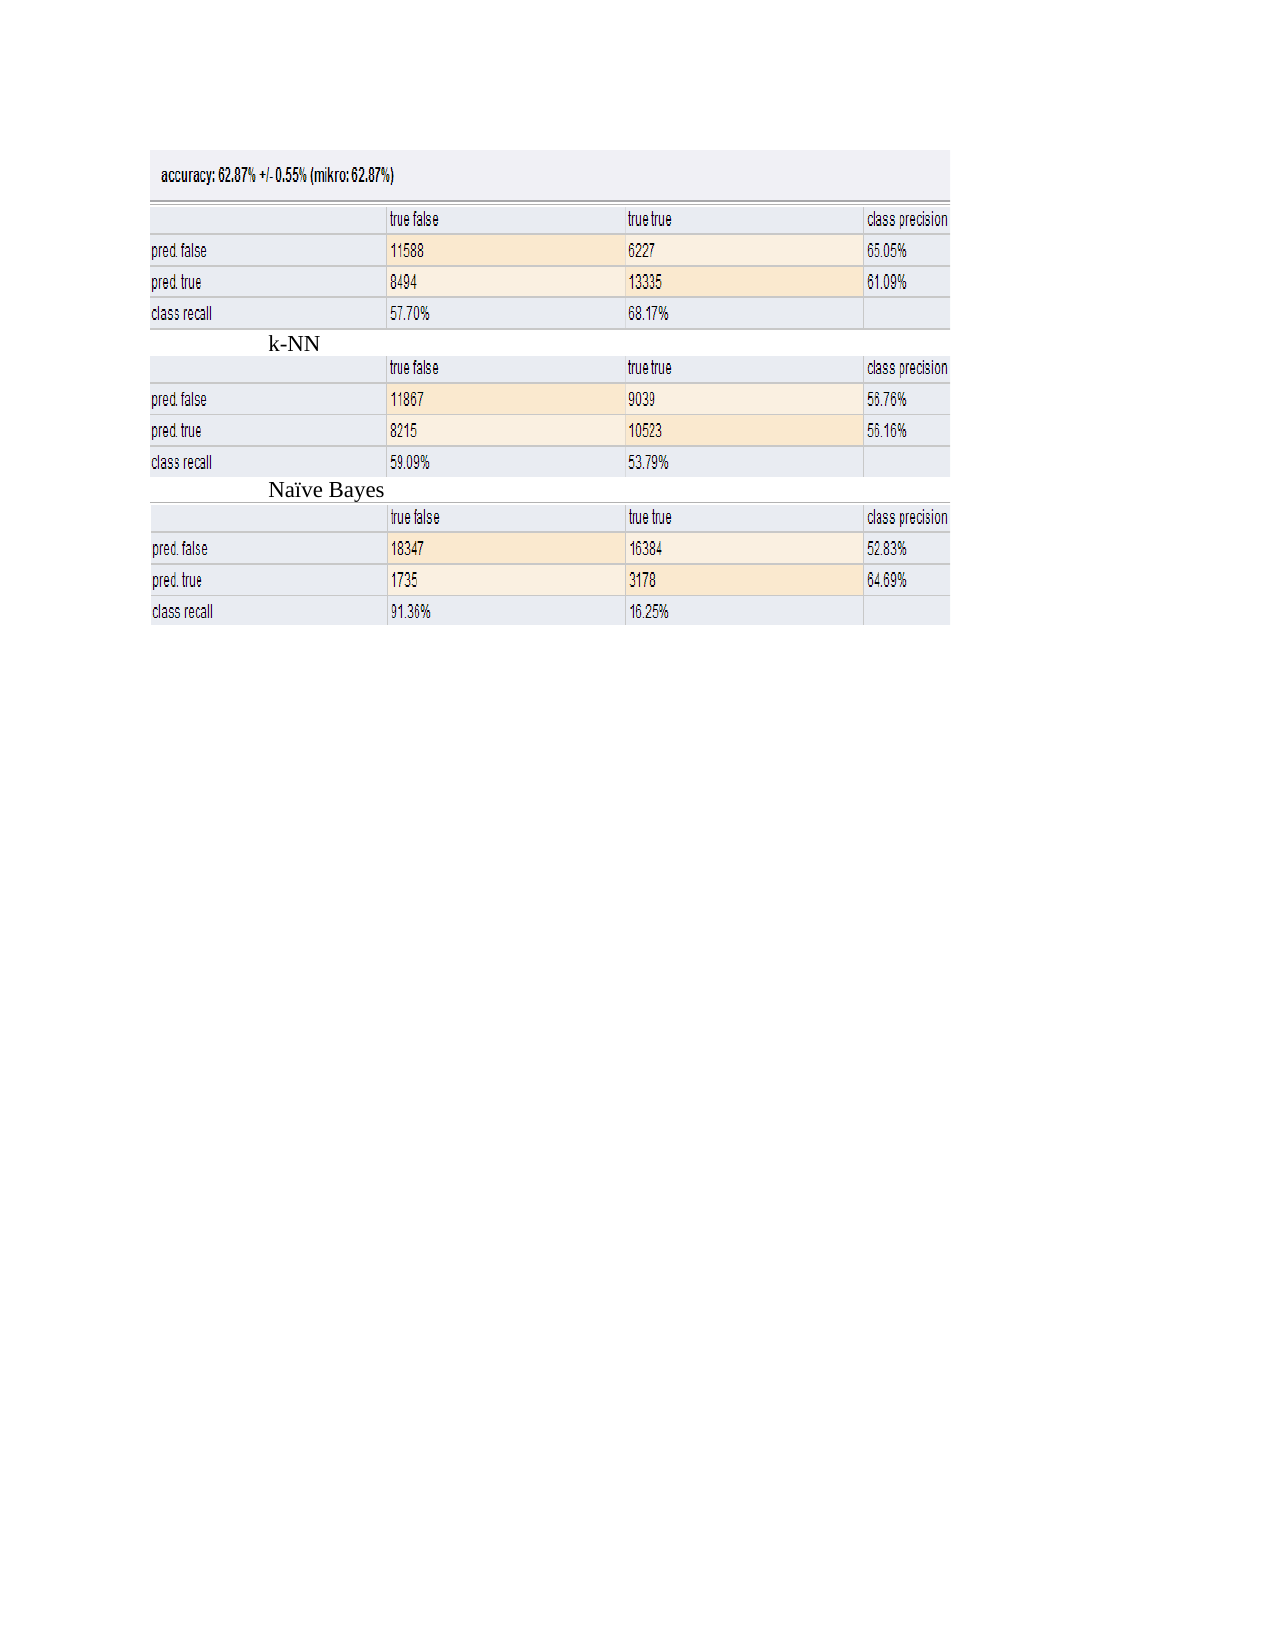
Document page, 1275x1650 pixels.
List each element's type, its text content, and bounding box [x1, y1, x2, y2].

text Naïve Bayes [150, 476, 1125, 503]
text k-NN [150, 330, 1125, 356]
